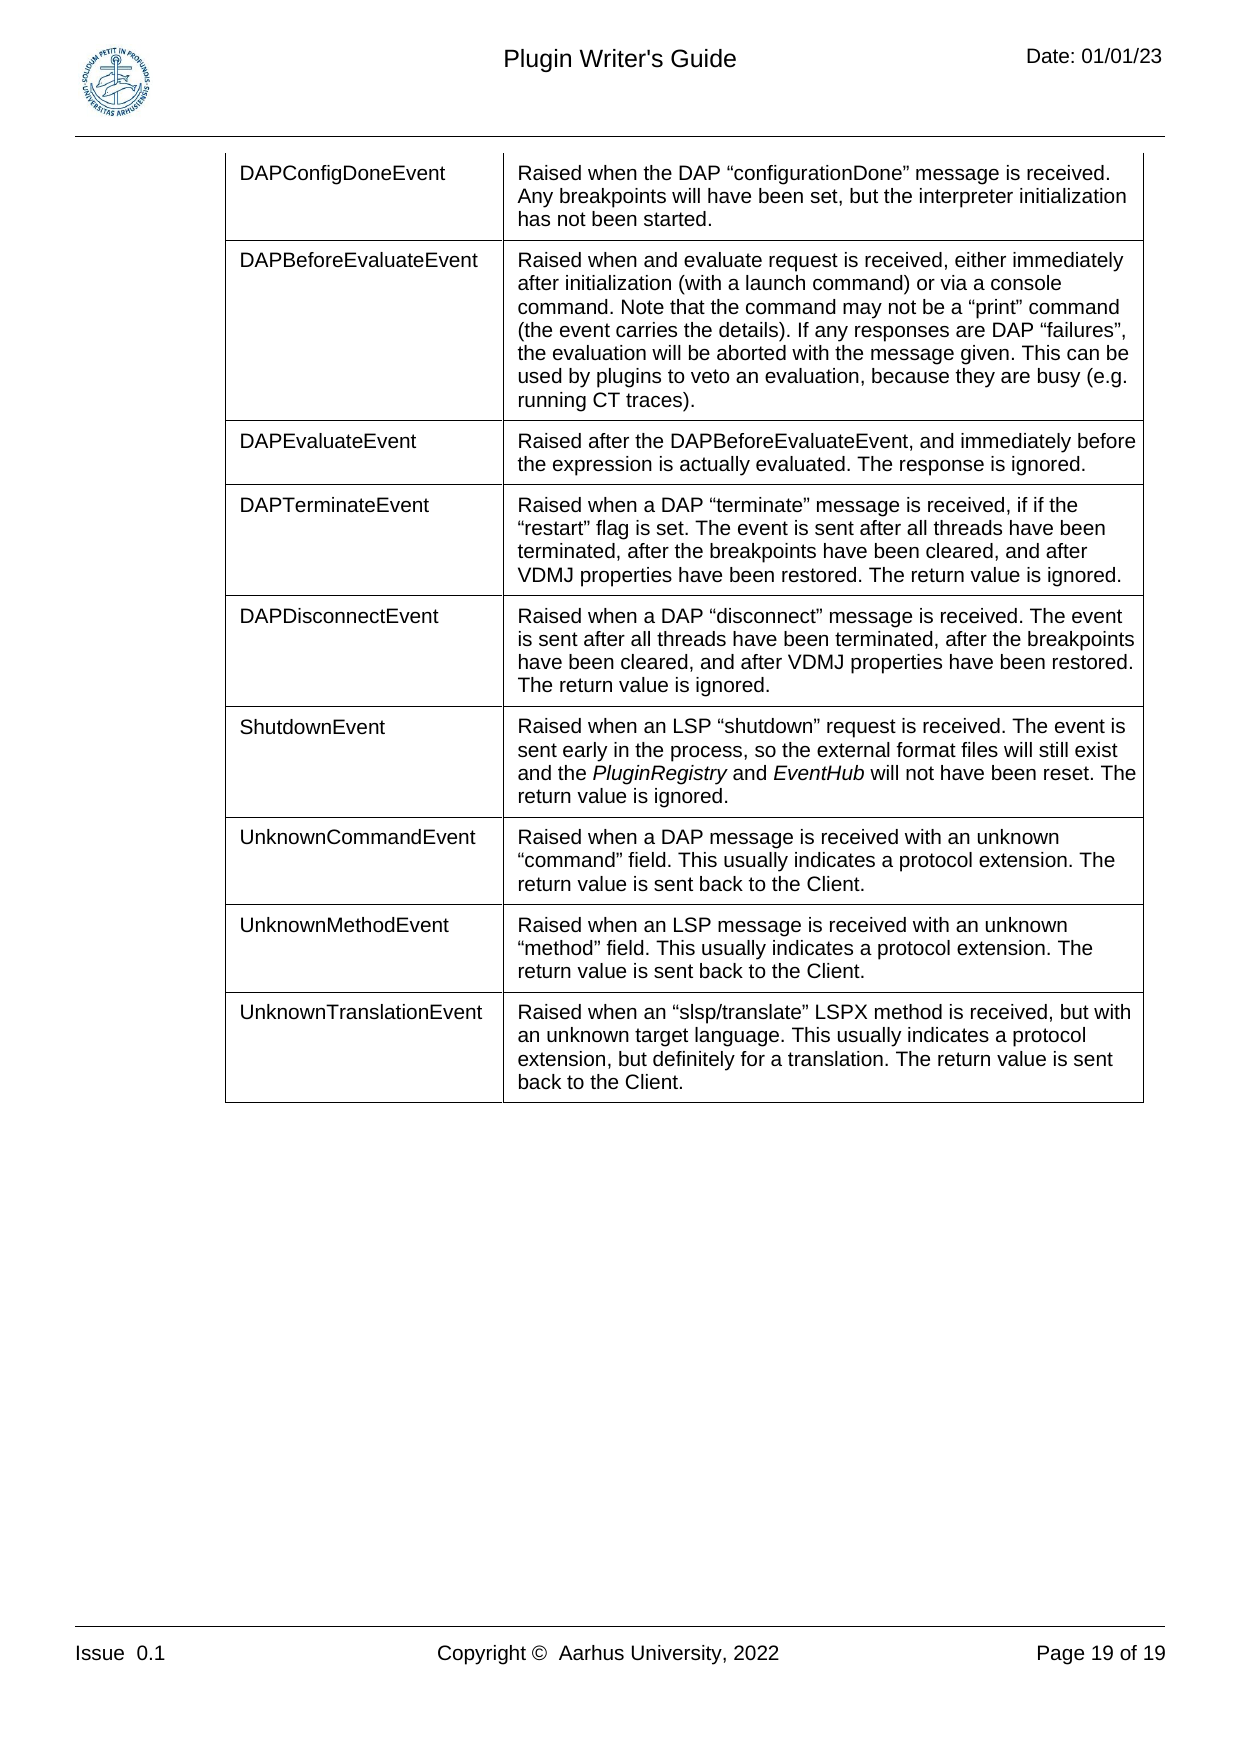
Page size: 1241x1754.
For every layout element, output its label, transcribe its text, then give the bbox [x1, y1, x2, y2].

table_cell ShutdownEvent [226, 707, 502, 817]
table_cell DAPDisconnectEvent [226, 596, 502, 706]
table_cell UnknownCommandEvent [226, 818, 502, 904]
table_cell Raised when an LSP message is received with an unknown “method” field. This usually indicates a protocol extension. The return value is sent back to the Client. [504, 905, 1143, 992]
table_cell DAPTerminateEvent [226, 485, 502, 595]
picture [78, 44, 153, 120]
table_cell DAPEvaluateEvent [226, 421, 502, 484]
table_cell DAPConfigDoneEvent [226, 153, 502, 240]
table_cell DAPBeforeEvaluateEvent [226, 241, 502, 420]
table_cell UnknownTranslationEvent [226, 993, 502, 1102]
table_cell Raised when an “slsp/translate” LSPX method is received, but with an unknown target language. This usually indicates a protocol extension, but definitely for a translation. The return value is sent back to the Client. [504, 993, 1143, 1102]
table_cell UnknownMethodEvent [226, 905, 502, 992]
table_cell Raised when a DAP “disconnect” message is received. The event is sent after all threads have been terminated, after the breakpoints have been cleared, and after VDMJ properties have been restored. The return value is ignored. [504, 596, 1143, 706]
table_cell Raised when the DAP “configurationDone” message is received. Any breakpoints will have been set, but the interpreter initialization has not been started. [504, 153, 1143, 240]
table_cell Raised when a DAP message is received with an unknown “command” field. This usually indicates a protocol extension. The return value is sent back to the Client. [504, 818, 1143, 904]
table_cell Raised when and evaluate request is received, either immediately after initialization (with a launch command) or via a console command. Note that the command may not be a “print” command (the event carries the details). If any responses are DAP “failures”, the evaluation will be aborted with the message given. This can be used by plugins to veto an evaluation, because they are busy (e.g. running CT traces). [504, 241, 1143, 420]
table_cell Raised after the DAPBeforeEvaluateEvent, and immediately before the expression is actually evaluated. The response is ignored. [504, 421, 1143, 484]
table_cell Raised when a DAP “terminate” message is received, if if the “restart” flag is set. The event is sent after all threads have been terminated, after the breakpoints have been cleared, and after VDMJ properties have been restored. The return value is ignored. [504, 485, 1143, 595]
table_cell Raised when an LSP “shutdown” request is received. The event is sent early in the process, so the external format files will still exist and the PluginRegistry and EventHub will not have been reset. The return value is ignored. [504, 707, 1143, 817]
